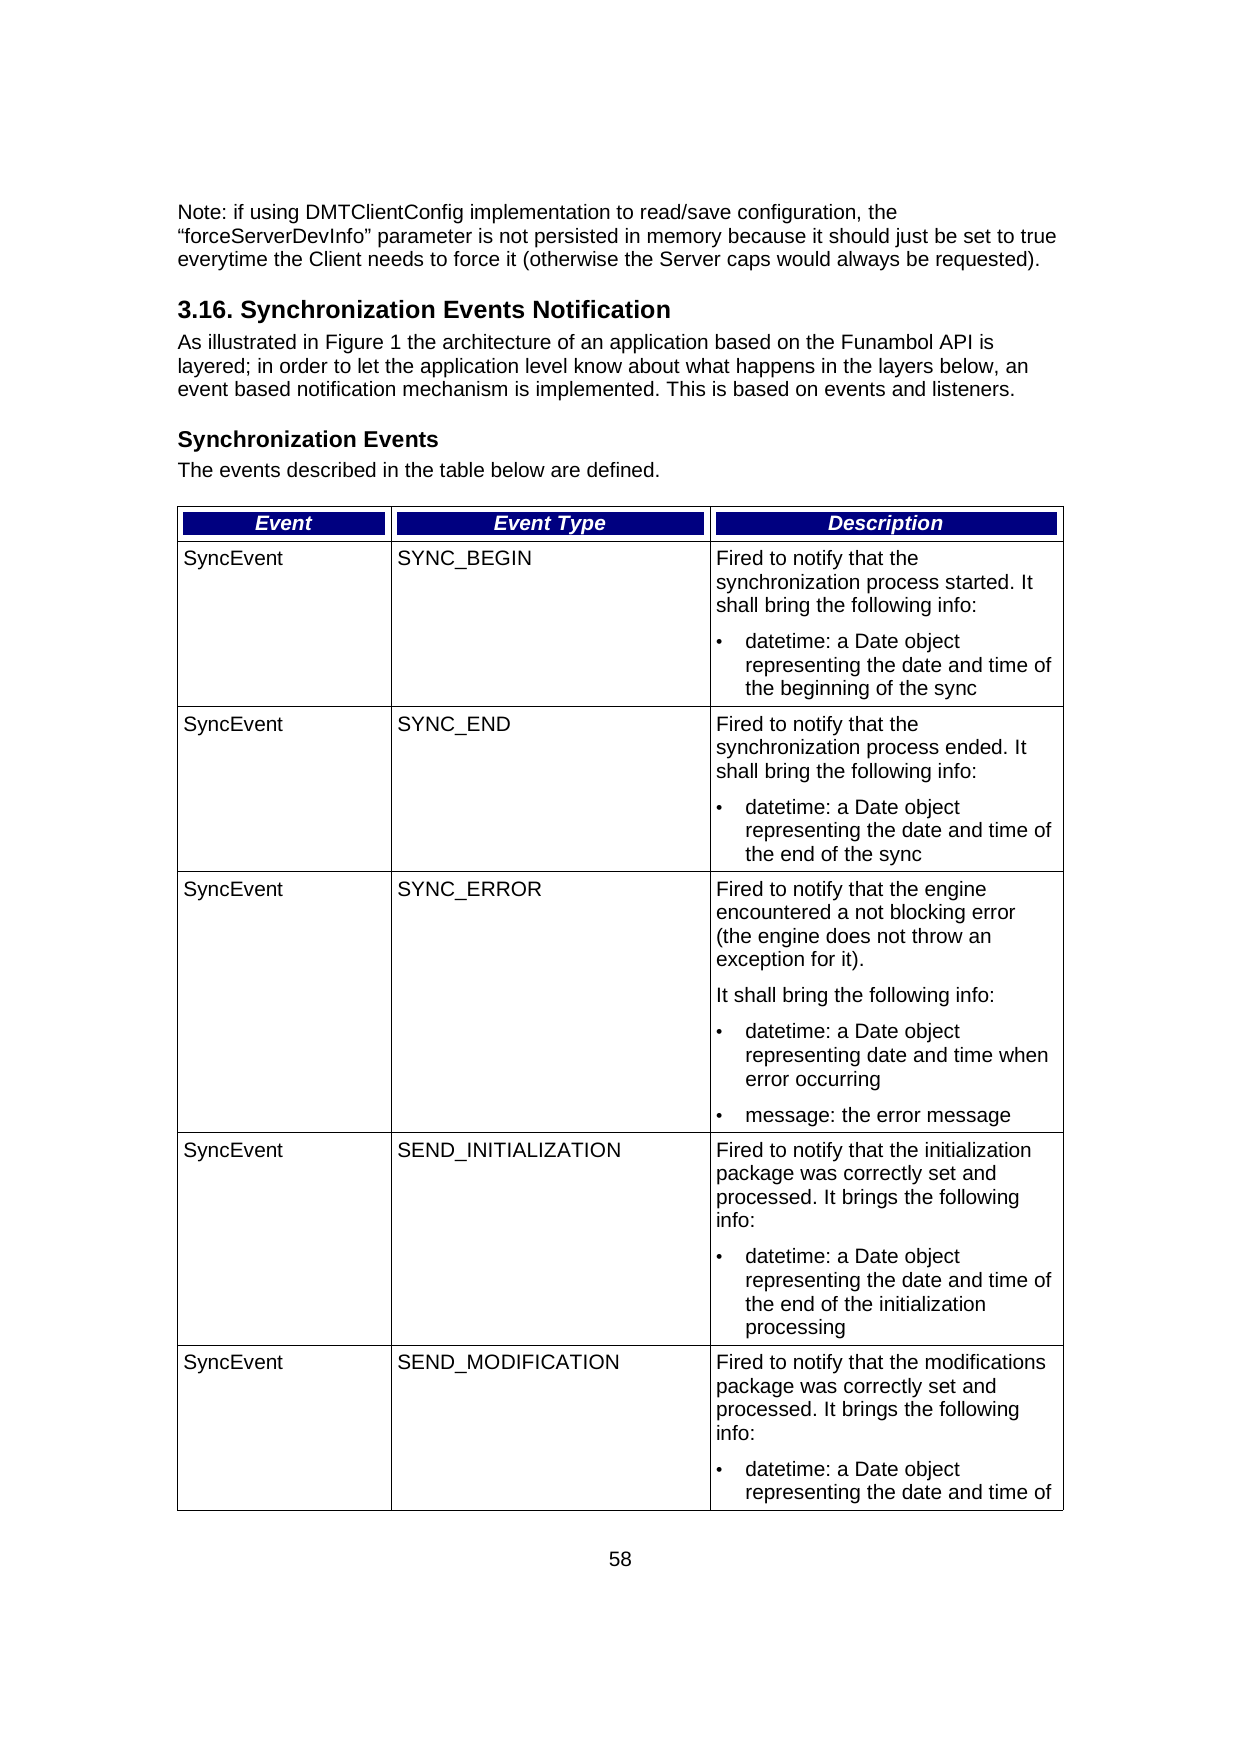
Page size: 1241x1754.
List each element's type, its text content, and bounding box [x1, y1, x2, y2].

table_cell Fired to notify that the engine encountered a not blocking error (the engine does not throw an exception for it). It shall bring the following info: datetime: a Date object representing date and time when error occurring message: the error message [711, 872, 1063, 1132]
table_cell SyncEvent [178, 542, 391, 706]
table_header Description [711, 507, 1063, 541]
subtitle Synchronization Events [177, 426, 1063, 452]
table_cell SYNC_ERROR [392, 872, 710, 1132]
table_header Event [178, 507, 391, 541]
table_cell SyncEvent [178, 872, 391, 1132]
text Note: if using DMTClientConfig implementation to read/save configuration, the “forceServerDevInfo” parameter is not persisted in memory because it should just be set to true everytime the Client needs to force it (otherwise the Server caps would always be requested). [177, 201, 1063, 271]
text As illustrated in Figure 1 the architecture of an application based on the Funambol API is layered; in order to let the application level know about what happens in the layers below, an event based notification mechanism is implemented. This is based on events and listeners. [177, 331, 1063, 401]
table_cell SEND_MODIFICATION [392, 1346, 710, 1510]
table_cell SYNC_BEGIN [392, 542, 710, 706]
table_cell Fired to notify that the modifications package was correctly set and processed. It brings the following info: datetime: a Date object representing the date and time of [711, 1346, 1063, 1510]
text The events described in the table below are defined. [177, 458, 1063, 482]
table_cell SYNC_END [392, 707, 710, 871]
table_cell Fired to notify that the synchronization process ended. It shall bring the following info: datetime: a Date object representing the date and time of the end of the sync [711, 707, 1063, 871]
table_cell Fired to notify that the synchronization process started. It shall bring the following info: datetime: a Date object representing the date and time of the beginning of the sync [711, 542, 1063, 706]
subtitle Synchronization Events Notification [177, 296, 1063, 324]
table_header Event Type [392, 507, 710, 541]
table_cell SyncEvent [178, 707, 391, 871]
table_cell SyncEvent [178, 1133, 391, 1345]
table_cell SEND_INITIALIZATION [392, 1133, 710, 1345]
table_cell Fired to notify that the initialization package was correctly set and processed. It brings the following info: datetime: a Date object representing the date and time of the end of the initialization processing [711, 1133, 1063, 1345]
table_cell SyncEvent [178, 1346, 391, 1510]
